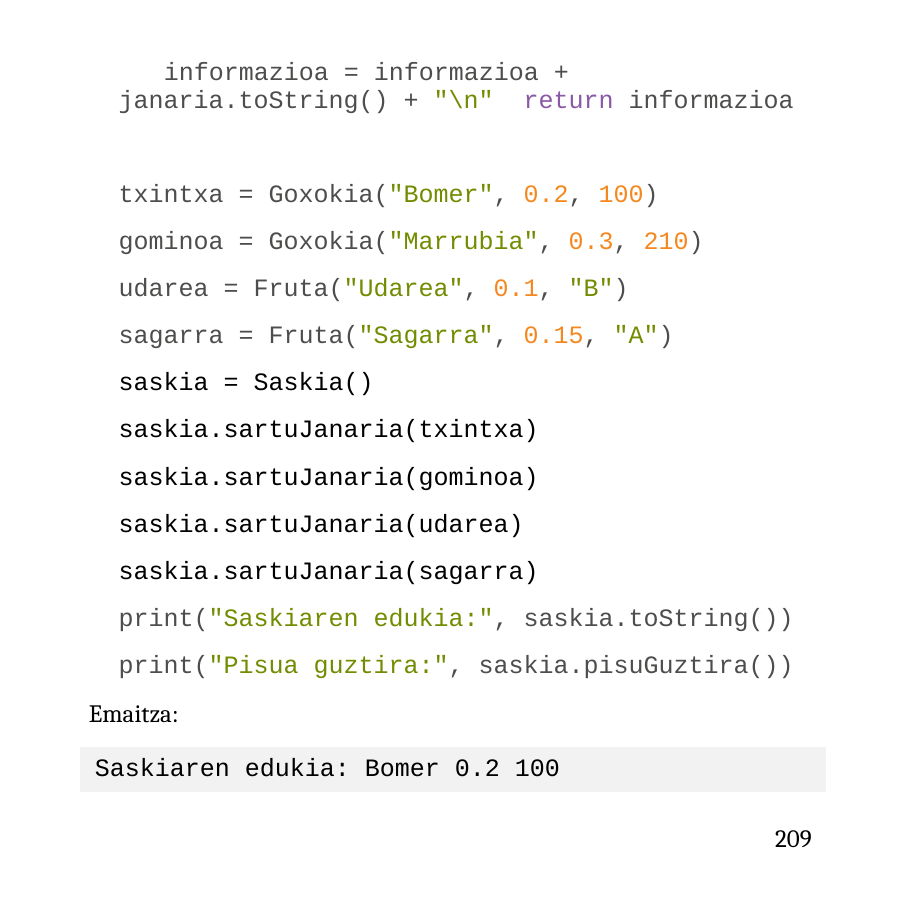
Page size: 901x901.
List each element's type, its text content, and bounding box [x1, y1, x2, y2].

text gominoa = Goxokia("Marrubia", 0.3, 210) [118, 229, 811, 257]
text saskia.sartuJanaria(sagarra) [118, 558, 811, 587]
text Saskiaren edukia: Bomer 0.2 100 [86, 753, 820, 786]
text saskia = Saskia() [118, 370, 811, 398]
text Emaitza: [89, 699, 811, 728]
text print("Saskiaren edukia:", saskia.toString()) [118, 605, 811, 634]
text sagarra = Fruta("Sagarra", 0.15, "A") [118, 323, 811, 351]
text print("Pisua guztira:", saskia.pisuGuztira()) [118, 652, 811, 681]
text txintxa = Goxokia("Bomer", 0.2, 100) [118, 182, 811, 210]
text udarea = Fruta("Udarea", 0.1, "B") [118, 276, 811, 304]
text saskia.sartuJanaria(gominoa) [118, 464, 811, 492]
text saskia.sartuJanaria(txintxa) [118, 417, 811, 445]
text saskia.sartuJanaria(udarea) [118, 511, 811, 539]
text informazioa = informazioa + janaria.toString() + "\n" return informazioa [118, 59, 811, 116]
